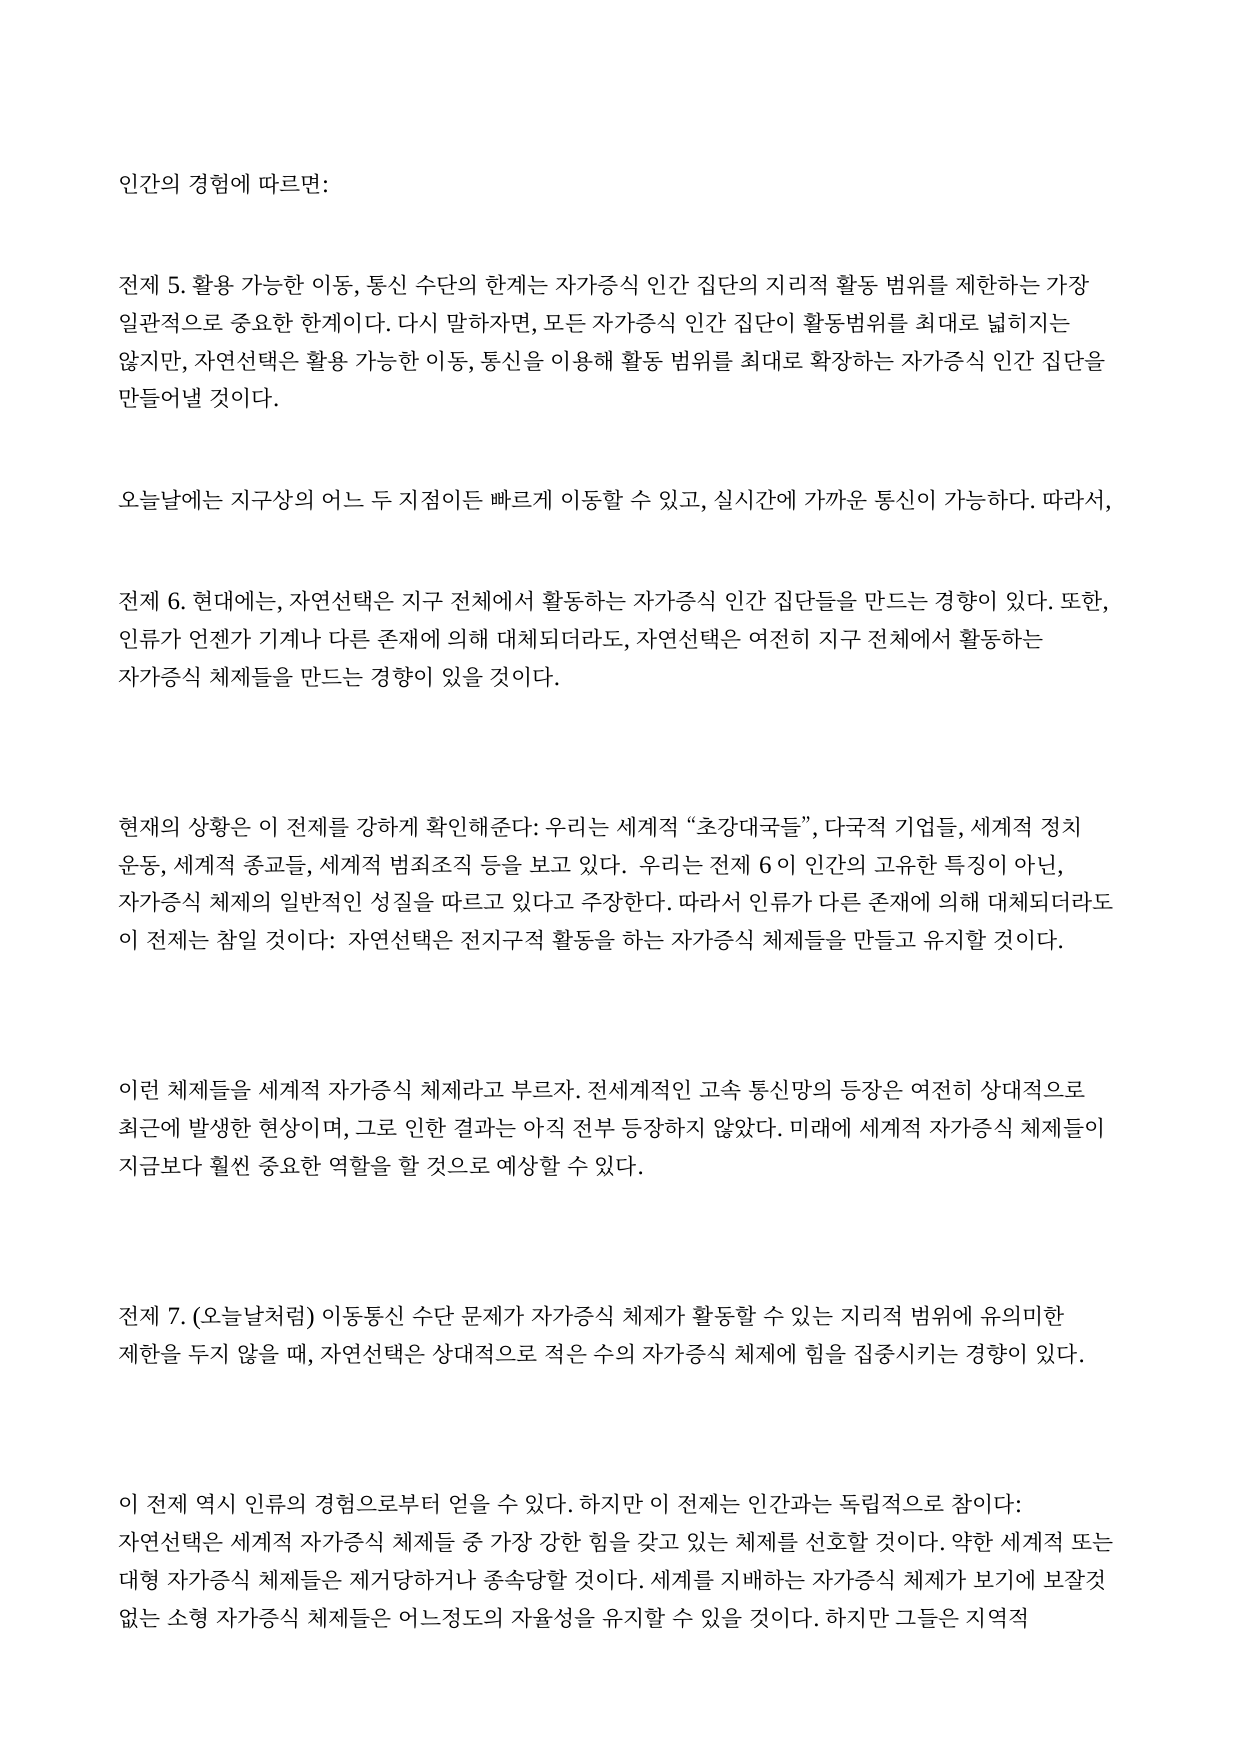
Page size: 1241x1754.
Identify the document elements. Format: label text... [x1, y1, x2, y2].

text 현재의 상황은 이 전제를 강하게 확인해준다: 우리는 세계적 “초강대국들”, 다국적 기업들, 세계적 정치 운동, 세계적 종교들, 세계적 범죄조직 등을 보고 있다. 우리는 전제 6이 인간의 고유한 특징이 아닌, 자가증식 체제의 일반적인 성질을 따르고 있다고 주장한다. 따라서 인류가 다른 존재에 의해 대체되더라도 이 전제는 참일 것이다: 자연선택은 전지구적 활동을 하는 자가증식 체제들을 만들고 유지할 것이다. [118, 810, 1122, 955]
text 전제 6. 현대에는, 자연선택은 지구 전체에서 활동하는 자가증식 인간 집단들을 만드는 경향이 있다. 또한, 인류가 언젠가 기계나 다른 존재에 의해 대체되더라도, 자연선택은 여전히 지구 전체에서 활동하는 자가증식 체제들을 만드는 경향이 있을 것이다. [118, 584, 1122, 691]
text 이 전제 역시 인류의 경험으로부터 얻을 수 있다. 하지만 이 전제는 인간과는 독립적으로 참이다: 자연선택은 세계적 자가증식 체제들 중 가장 강한 힘을 갖고 있는 체제를 선호할 것이다. 약한 세계적 또는 대형 자가증식 체제들은 제거당하거나 종속당할 것이다. 세계를 지배하는 자가증식 체제가 보기에 보잘것 없는 소형 자가증식 체제들은 어느정도의 자율성을 유지할 수 있을 것이다. 하지만 그들은 지역적 [118, 1488, 1122, 1632]
text 이런 체제들을 세계적 자가증식 체제라고 부르자. 전세계적인 고속 통신망의 등장은 여전히 상대적으로 최근에 발생한 현상이며, 그로 인한 결과는 아직 전부 등장하지 않았다. 미래에 세계적 자가증식 체제들이 지금보다 훨씬 중요한 역할을 할 것으로 예상할 수 있다. [118, 1074, 1122, 1181]
text 인간의 경험에 따르면: [118, 167, 1122, 199]
text 오늘날에는 지구상의 어느 두 지점이든 빠르게 이동할 수 있고, 실시간에 가까운 통신이 가능하다. 따라서, [118, 483, 1122, 514]
text 전제 7. (오늘날처럼) 이동통신 수단 문제가 자가증식 체제가 활동할 수 있는 지리적 범위에 유의미한 제한을 두지 않을 때, 자연선택은 상대적으로 적은 수의 자가증식 체제에 힘을 집중시키는 경향이 있다. [118, 1299, 1122, 1369]
text 전제 5. 활용 가능한 이동, 통신 수단의 한계는 자가증식 인간 집단의 지리적 활동 범위를 제한하는 가장 일관적으로 중요한 한계이다. 다시 말하자면, 모든 자가증식 인간 집단이 활동범위를 최대로 넓히지는 않지만, 자연선택은 활용 가능한 이동, 통신을 이용해 활동 범위를 최대로 확장하는 자가증식 인간 집단을 만들어낼 것이다. [118, 268, 1122, 413]
